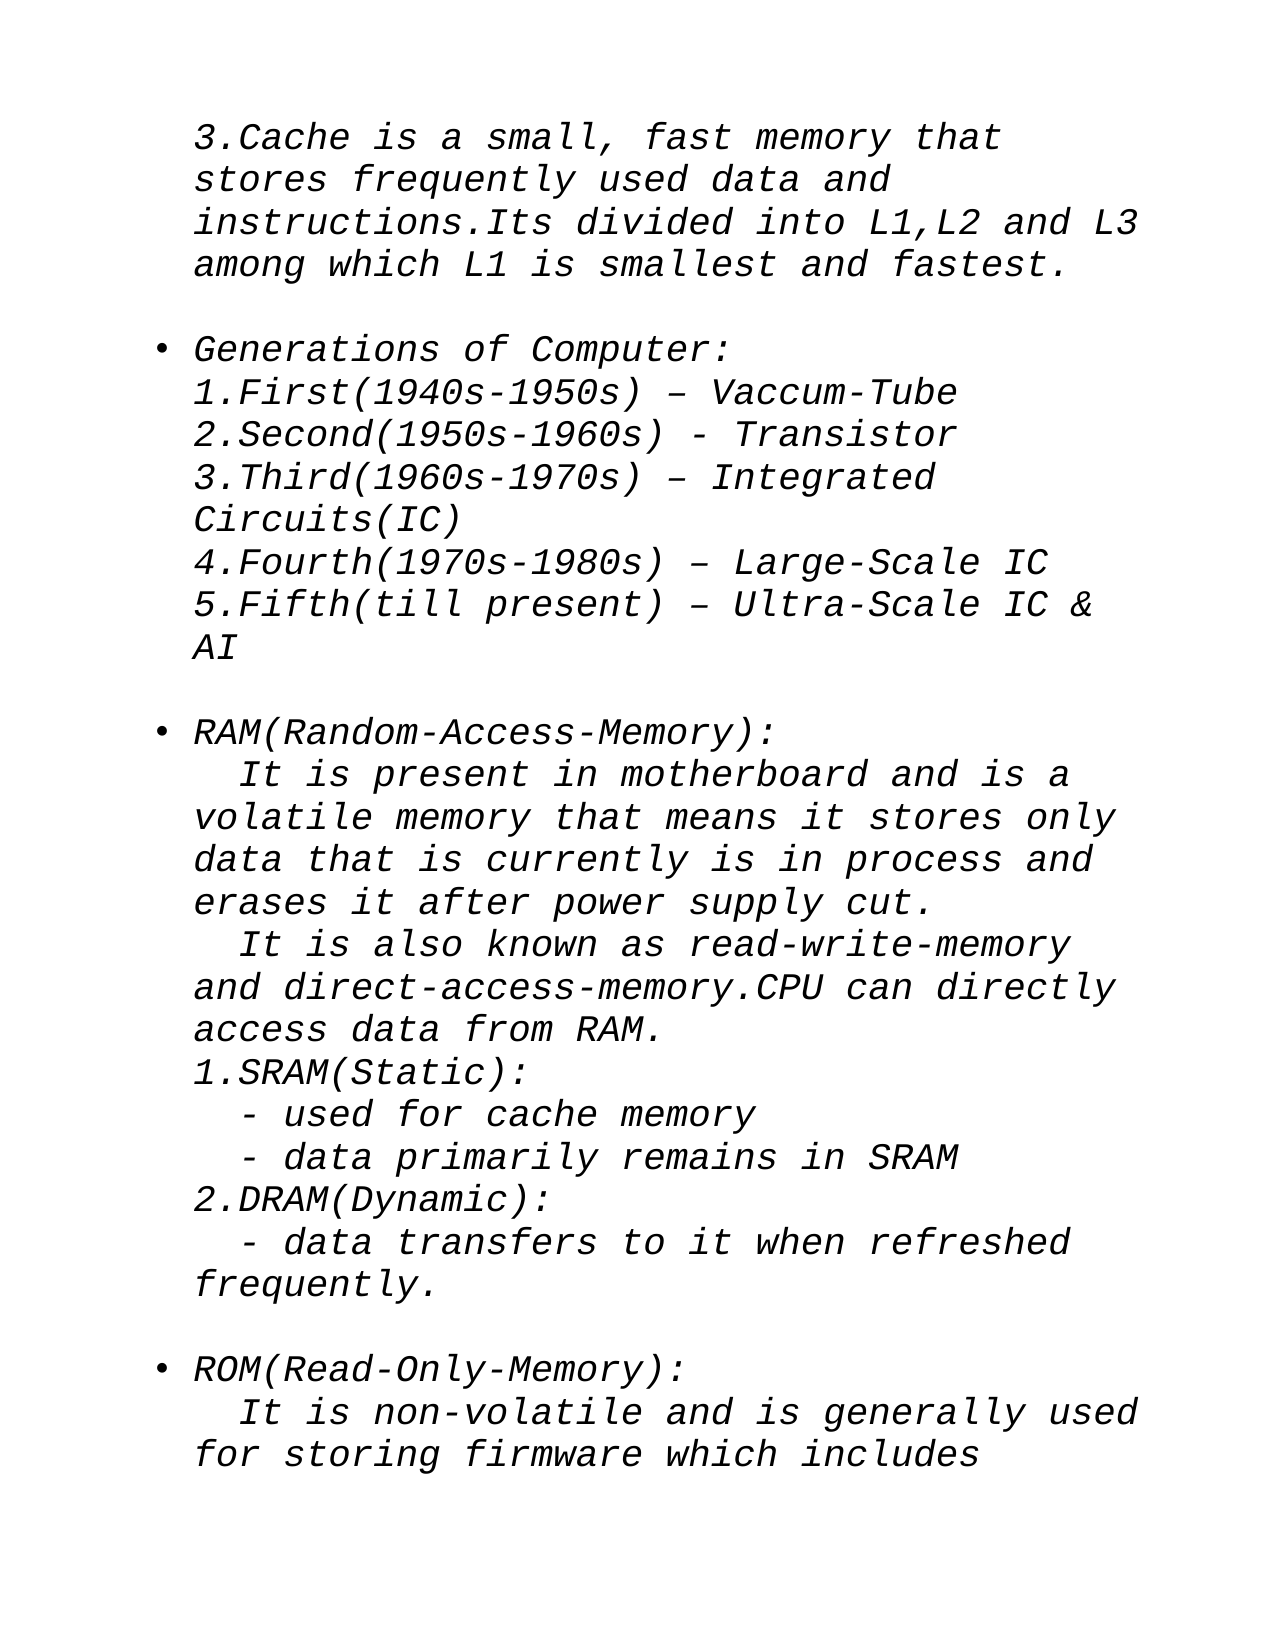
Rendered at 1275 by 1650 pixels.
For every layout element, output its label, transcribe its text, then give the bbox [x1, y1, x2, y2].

list 2.DRAM(Dynamic): [156, 1181, 1157, 1223]
list It is also known as read-write-memory and direct-access-memory.CPU can directly access data from RAM. [156, 926, 1157, 1053]
list Generations of Computer: [156, 331, 1157, 373]
list 3.Third(1960s-1970s) – Integrated Circuits(IC) [156, 458, 1157, 543]
list ROM(Read-Only-Memory): [156, 1351, 1157, 1393]
list It is present in motherboard and is a volatile memory that means it stores only data that is currently is in process and erases it after power supply cut. [156, 756, 1157, 926]
list 5.Fifth(till present) – Ultra-Scale IC & AI [156, 586, 1157, 671]
list 1.First(1940s-1950s) – Vaccum-Tube [156, 373, 1157, 416]
list - data primarily remains in SRAM [156, 1138, 1157, 1181]
list - data transfers to it when refreshed frequently. [156, 1223, 1157, 1308]
list 1.SRAM(Static): [156, 1053, 1157, 1096]
list 4.Fourth(1970s-1980s) – Large-Scale IC [156, 543, 1157, 586]
list - used for cache memory [156, 1096, 1157, 1138]
list RAM(Random-Access-Memory): [156, 713, 1157, 756]
list 3.Cache is a small, fast memory that stores frequently used data and instructions.Its divided into L1,L2 and L3 among which L1 is smallest and fastest. [156, 118, 1157, 288]
list It is non-volatile and is generally used for storing firmware which includes [156, 1393, 1157, 1478]
list 2.Second(1950s-1960s) - Transistor [156, 416, 1157, 458]
